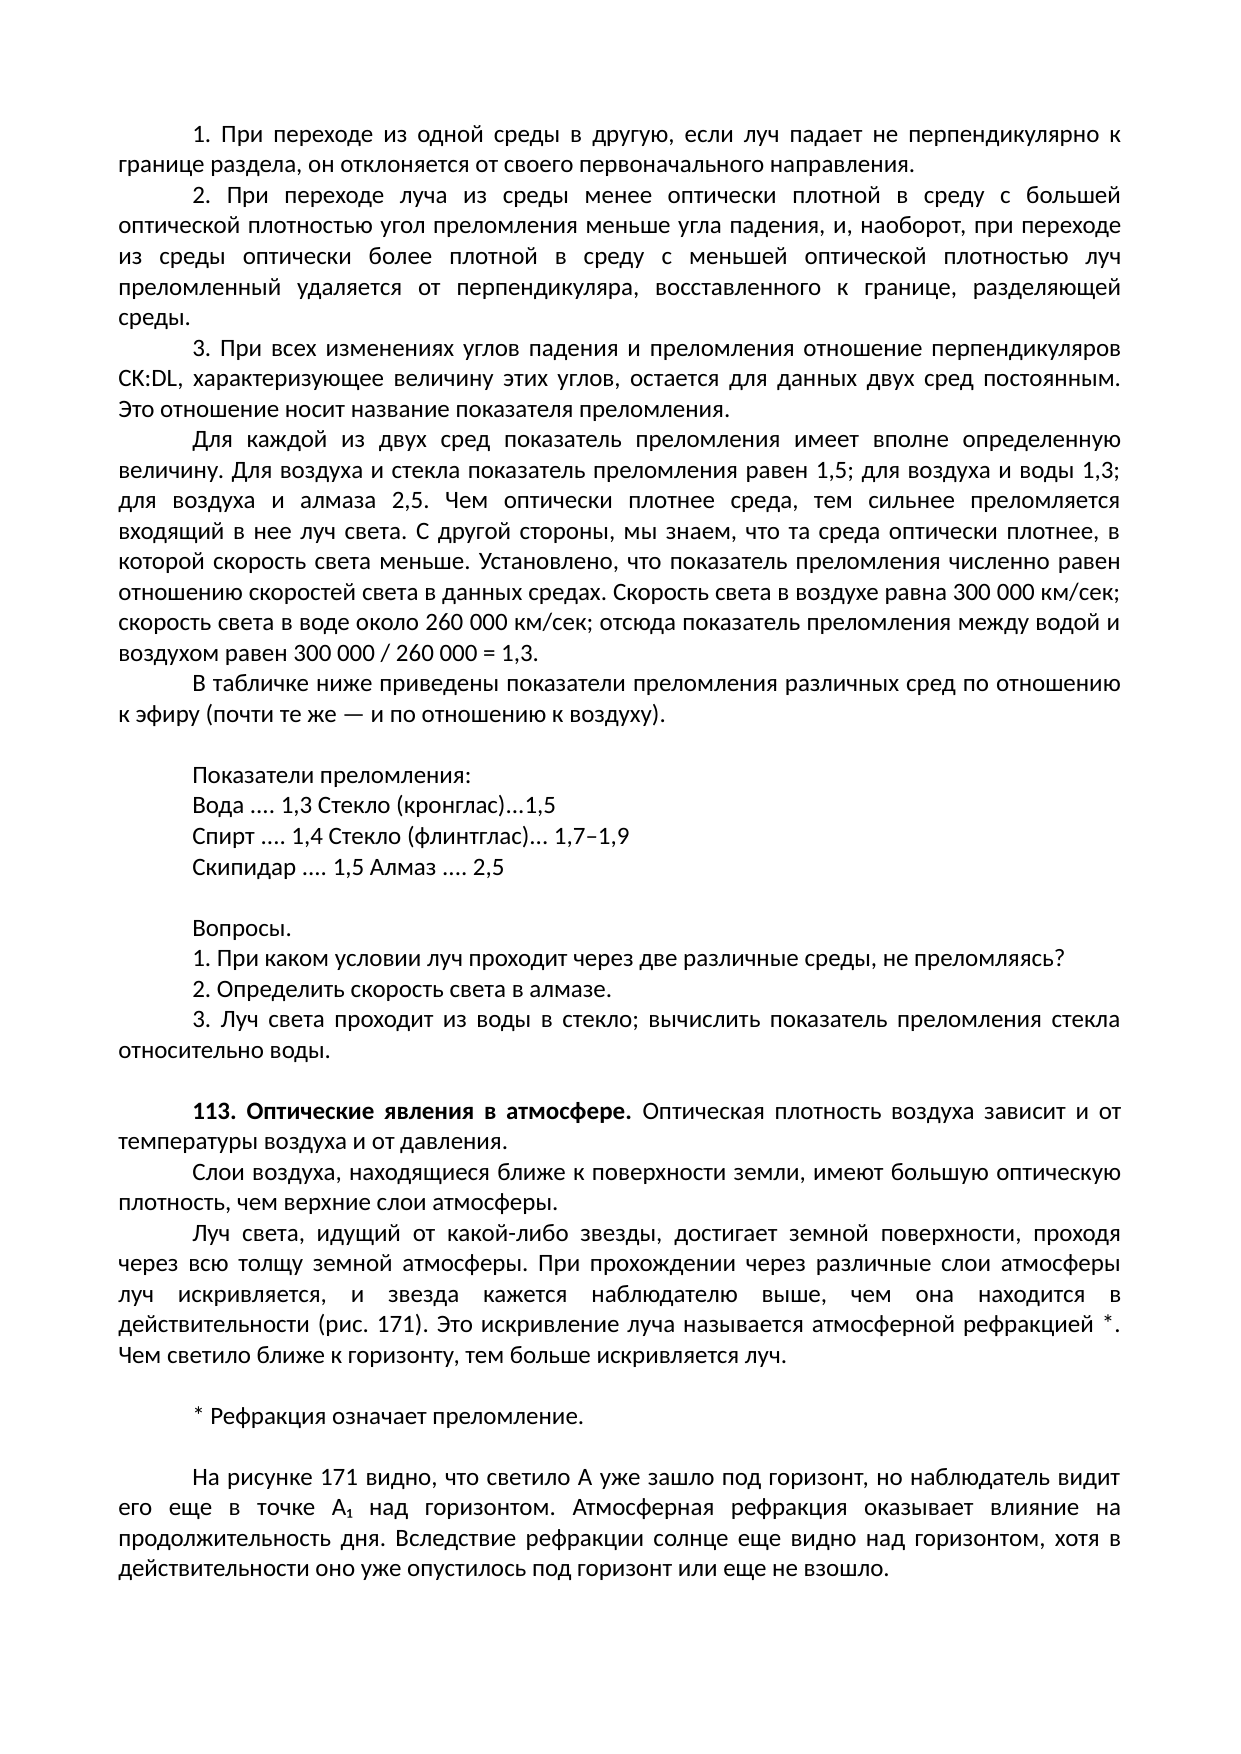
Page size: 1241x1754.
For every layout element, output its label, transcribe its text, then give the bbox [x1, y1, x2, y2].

text * Рефракция означает преломление. [118, 1400, 1122, 1431]
text 2. При переходе луча из среды менее оптически плотной в среду с большей оптической плотностью угол преломления меньше угла падения, и, наоборот, при переходе из среды оптически более плотной в среду с меньшей оптической плотностью луч преломленный удаляется от перпендикуляра, восставленного к границе, разделяющей среды. [118, 179, 1122, 332]
text Луч света, идущий от какой-либо звезды, достигает земной поверхности, проходя через всю толщу земной атмосферы. При прохождении через различные слои атмосферы луч искривляется, и звезда кажется наблюдателю выше, чем она находится в действительности (рис. 171). Это искривление луча называется атмосферной рефракцией *. Чем светило ближе к горизонту, тем больше искривляется луч. [118, 1217, 1122, 1369]
text Для каждой из двух сред показатель преломления имеет вполне определенную величину. Для воздуха и стекла показатель преломления равен 1,5; для воздуха и воды 1,3; для воздуха и алмаза 2,5. Чем оптически плотнее среда, тем сильнее преломляется входящий в нее луч света. С другой стороны, мы знаем, что та среда оптически плотнее, в которой скорость света меньше. Установлено, что показатель преломления численно равен отношению скоростей света в данных средах. Скорость света в воздухе равна 300 000 км/сек; скорость света в воде около 260 000 км/сек; отсюда показатель преломления между водой и воздухом равен 300 000 / 260 000 = 1,3. [118, 423, 1122, 667]
text В табличке ниже приведены показатели преломления различных сред по отношению к эфиру (почти те же — и по отношению к воздуху). [118, 667, 1122, 728]
text Показатели преломления: [118, 759, 1122, 789]
text Вода .... 1,3 Стекло (кронглас)...1,5 [118, 789, 1122, 820]
text На рисунке 171 видно, что светило А уже зашло под горизонт, но наблюдатель видит его еще в точке А₁ над горизонтом. Атмосферная рефракция оказывает влияние на продолжительность дня. Вследствие рефракции солнце еще видно над горизонтом, хотя в действительности оно уже опустилось под горизонт или еще не взошло. [118, 1461, 1122, 1583]
text 1. При каком условии луч проходит через две различные среды, не преломляясь? [118, 942, 1122, 973]
text Скипидар .... 1,5 Алмаз .... 2,5 [118, 851, 1122, 881]
text Спирт .... 1,4 Стекло (флинтглас)... 1,7–1,9 [118, 820, 1122, 851]
text Вопросы. [118, 912, 1122, 942]
text 3. При всех изменениях углов падения и преломления отношение перпендикуляров CK:DL, характеризующее величину этих углов, остается для данных двух сред постоянным. Это отношение носит название показателя преломления. [118, 332, 1122, 423]
text 1. При переходе из одной среды в другую, если луч падает не перпендикулярно к границе раздела, он отклоняется от своего первоначального направления. [118, 118, 1122, 179]
text Слои воздуха, находящиеся ближе к поверхности земли, имеют большую оптическую плотность, чем верхние слои атмосферы. [118, 1156, 1122, 1217]
text 113. Оптические явления в атмосфере. Оптическая плотность воздуха зависит и от температуры воздуха и от давления. [118, 1095, 1122, 1156]
text 3. Луч света проходит из воды в стекло; вычислить показатель преломления стекла относительно воды. [118, 1003, 1122, 1064]
text 2. Определить скорость света в алмазе. [118, 973, 1122, 1003]
